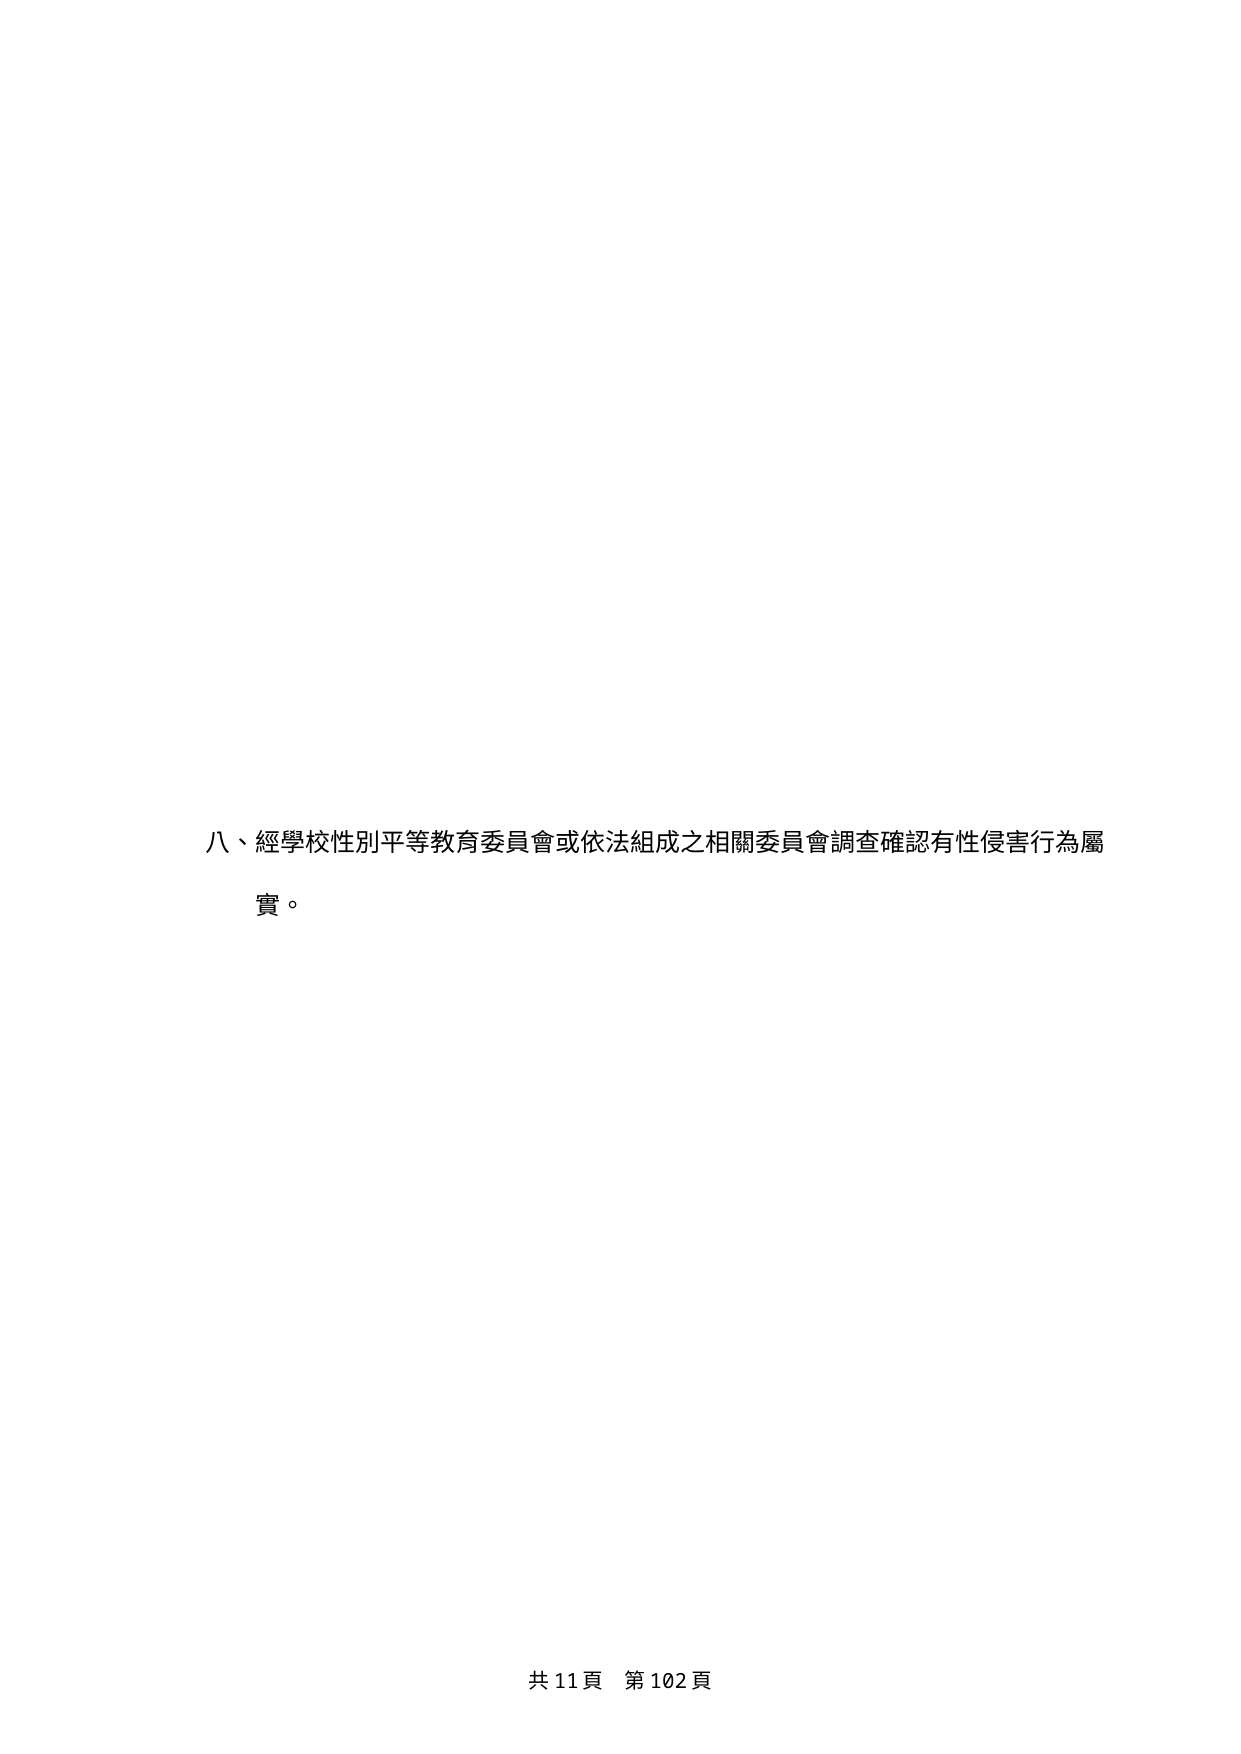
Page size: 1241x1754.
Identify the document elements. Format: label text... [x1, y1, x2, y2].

text 八、經學校性別平等教育委員會或依法組成之相關委員會調查確認有性侵害行為屬實。 [206, 799, 1122, 924]
